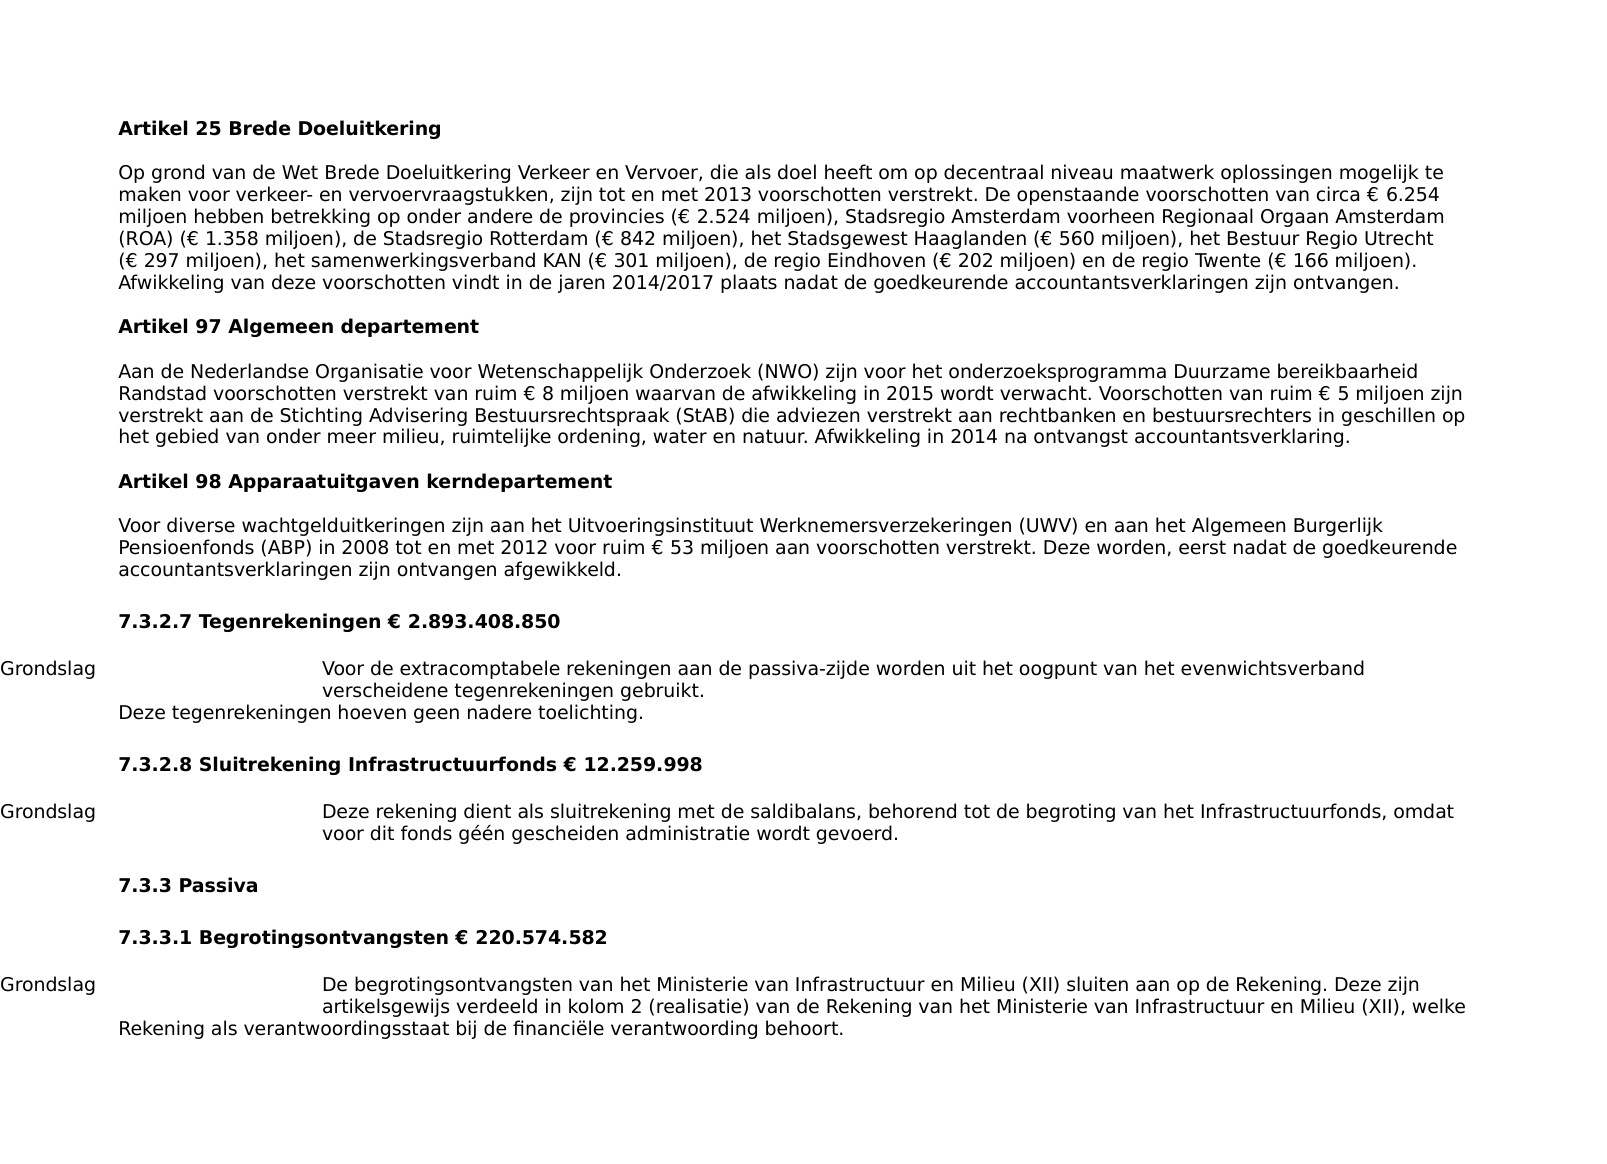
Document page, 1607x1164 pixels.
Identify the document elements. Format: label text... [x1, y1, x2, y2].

subtitle 7.3.2.8 Sluitrekening Infrastructuurfonds € 12.259.998 [118, 754, 1488, 776]
text De begrotingsontvangsten van het Ministerie van Infrastructuur en Milieu (XII) sluiten aan op de Rekening. Deze zijn artikelsgewijs verdeeld in kolom 2 (realisatie) van de Rekening van het Ministerie van Infrastructuur en Milieu (XII), welke Rekening als verantwoordingsstaat bij de financiële verantwoording behoort. [0, 973, 1488, 1039]
text Deze rekening dient als sluitrekening met de saldibalans, behorend tot de begroting van het Infrastructuurfonds, omdat voor dit fonds géén gescheiden administratie wordt gevoerd. [0, 801, 1488, 844]
text Grondslag [0, 801, 322, 823]
subtitle Artikel 98 Apparaatuitgaven kerndepartement [118, 471, 1488, 493]
text Op grond van de Wet Brede Doeluitkering Verkeer en Vervoer, die als doel heeft om op decentraal niveau maatwerk oplossingen mogelijk te maken voor verkeer- en vervoervraagstukken, zijn tot en met 2013 voorschotten verstrekt. De openstaande voorschotten van circa € 6.254 miljoen hebben betrekking op onder andere de provincies (€ 2.524 miljoen), Stadsregio Amsterdam voorheen Regionaal Orgaan Amsterdam (ROA) (€ 1.358 miljoen), de Stadsregio Rotterdam (€ 842 miljoen), het Stadsgewest Haaglanden (€ 560 miljoen), het Bestuur Regio Utrecht (€ 297 miljoen), het samenwerkingsverband KAN (€ 301 miljoen), de regio Eindhoven (€ 202 miljoen) en de regio Twente (€ 166 miljoen). Afwikkeling van deze voorschotten vindt in de jaren 2014/2017 plaats nadat de goedkeurende accountantsverklaringen zijn ontvangen. [118, 162, 1488, 294]
text Voor de extracomptabele rekeningen aan de passiva-zijde worden uit het oogpunt van het evenwichtsverband verscheidene tegenrekeningen gebruikt. [0, 658, 1488, 702]
subtitle Artikel 25 Brede Doeluitkering [118, 118, 1488, 140]
subtitle 7.3.3 Passiva [118, 874, 1488, 897]
text Grondslag [0, 658, 322, 680]
text Grondslag [0, 973, 322, 996]
text Deze tegenrekeningen hoeven geen nadere toelichting. [118, 702, 1488, 724]
text Voor diverse wachtgelduitkeringen zijn aan het Uitvoeringsinstituut Werknemersverzekeringen (UWV) en aan het Algemeen Burgerlijk Pensioenfonds (ABP) in 2008 tot en met 2012 voor ruim € 53 miljoen aan voorschotten verstrekt. Deze worden, eerst nadat de goedkeurende accountantsverklaringen zijn ontvangen afgewikkeld. [118, 515, 1488, 581]
text Aan de Nederlandse Organisatie voor Wetenschappelijk Onderzoek (NWO) zijn voor het onderzoeksprogramma Duurzame bereikbaarheid Randstad voorschotten verstrekt van ruim € 8 miljoen waarvan de afwikkeling in 2015 wordt verwacht. Voorschotten van ruim € 5 miljoen zijn verstrekt aan de Stichting Advisering Bestuursrechtspraak (StAB) die adviezen verstrekt aan rechtbanken en bestuursrechters in geschillen op het gebied van onder meer milieu, ruimtelijke ordening, water en natuur. Afwikkeling in 2014 na ontvangst accountantsverklaring. [118, 361, 1488, 448]
subtitle 7.3.3.1 Begrotingsontvangsten € 220.574.582 [118, 927, 1488, 948]
subtitle 7.3.2.7 Tegenrekeningen € 2.893.408.850 [118, 611, 1488, 633]
subtitle Artikel 97 Algemeen departement [118, 316, 1488, 338]
